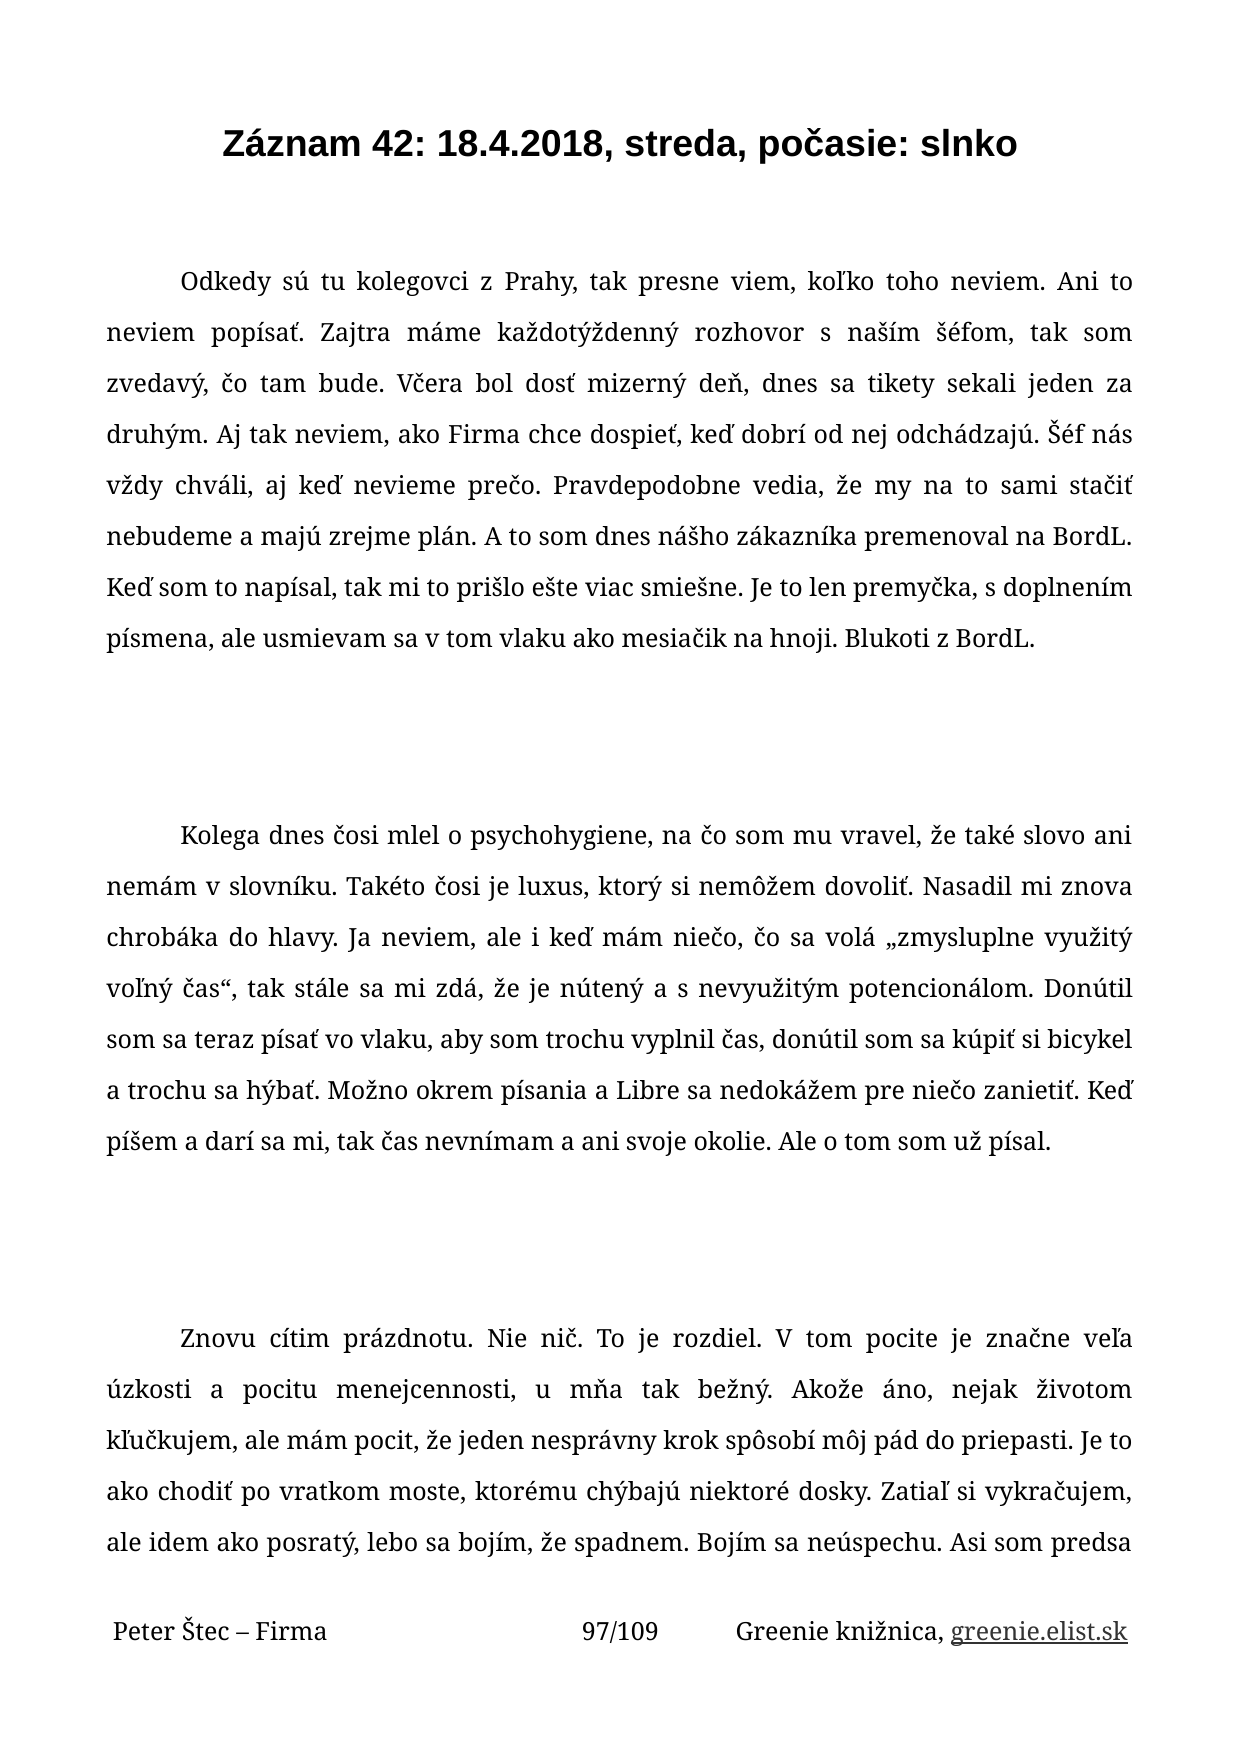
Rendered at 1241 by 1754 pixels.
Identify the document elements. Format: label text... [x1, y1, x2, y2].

text Kolega dnes čosi mlel o psychohygiene, na čo som mu vravel, že také slovo ani nemám v slovníku. Takéto čosi je luxus, ktorý si nemôžem dovoliť. Nasadil mi znova chrobáka do hlavy. Ja neviem, ale i keď mám niečo, čo sa volá „zmysluplne využitý voľný čas“, tak stále sa mi zdá, že je nútený a s nevyužitým potencionálom. Donútil som sa teraz písať vo vlaku, aby som trochu vyplnil čas, donútil som sa kúpiť si bicykel a trochu sa hýbať. Možno okrem písania a Libre sa nedokážem pre niečo zanietiť. Keď píšem a darí sa mi, tak čas nevnímam a ani svoje okolie. Ale o tom som už písal. [106, 818, 1134, 1158]
subtitle Záznam 42: 18.4.2018, streda, počasie: slnko [106, 121, 1134, 164]
text Znovu cítim prázdnotu. Nie nič. To je rozdiel. V tom pocite je značne veľa úzkosti a pocitu menejcennosti, u mňa tak bežný. Akože áno, nejak životom kľučkujem, ale mám pocit, že jeden nesprávny krok spôsobí môj pád do priepasti. Je to ako chodiť po vratkom moste, ktorému chýbajú niektoré dosky. Zatiaľ si vykračujem, ale idem ako posratý, lebo sa bojím, že spadnem. Bojím sa neúspechu. Asi som predsa [106, 1321, 1134, 1559]
text Odkedy sú tu kolegovci z Prahy, tak presne viem, koľko toho neviem. Ani to neviem popísať. Zajtra máme každotýždenný rozhovor s naším šéfom, tak som zvedavý, čo tam bude. Včera bol dosť mizerný deň, dnes sa tikety sekali jeden za druhým. Aj tak neviem, ako Firma chce dospieť, keď dobrí od nej odchádzajú. Šéf nás vždy chváli, aj keď nevieme prečo. Pravdepodobne vedia, že my na to sami stačiť nebudeme a majú zrejme plán. A to som dnes nášho zákazníka premenoval na BordL. Keď som to napísal, tak mi to prišlo ešte viac smiešne. Je to len premyčka, s doplnením písmena, ale usmievam sa v tom vlaku ako mesiačik na hnoji. Blukoti z BordL. [106, 264, 1134, 655]
